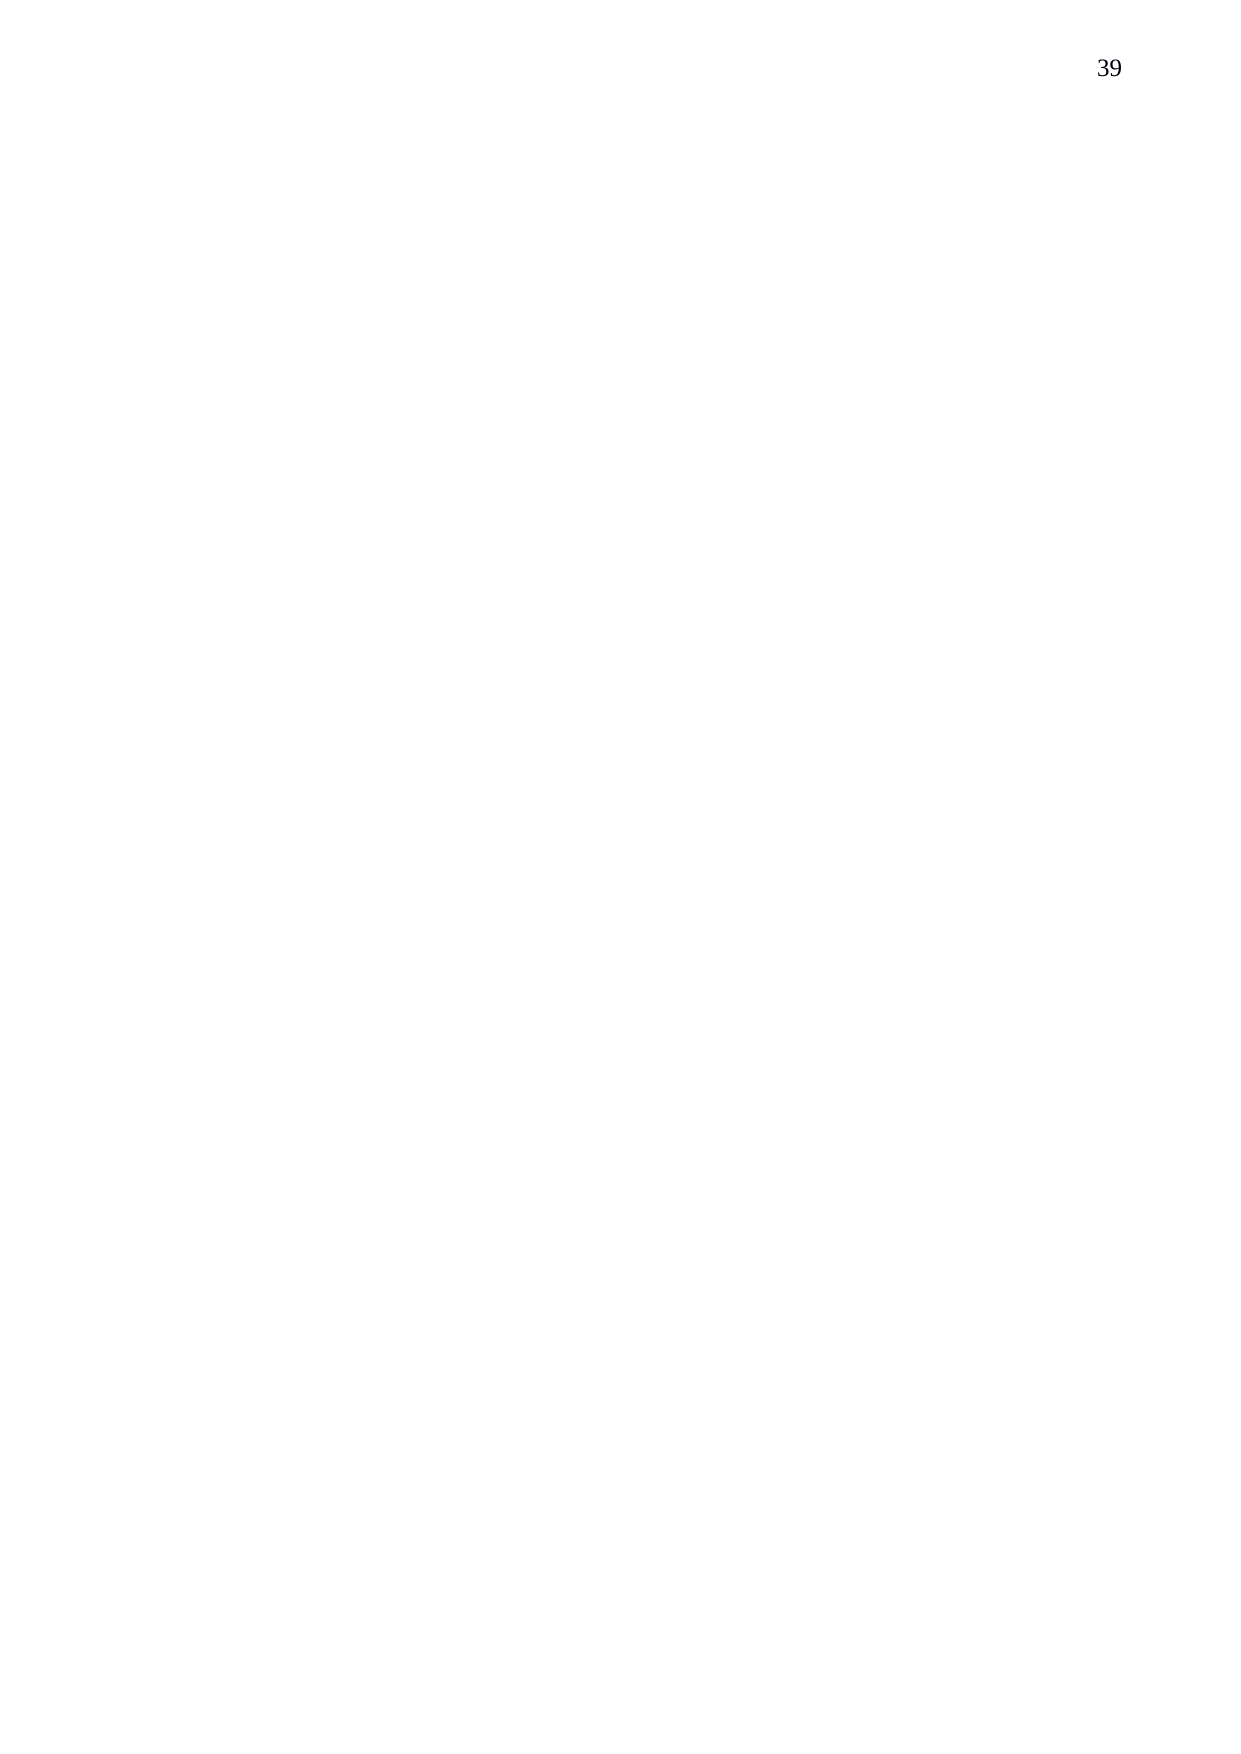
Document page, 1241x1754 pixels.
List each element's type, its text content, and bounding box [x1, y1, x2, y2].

text 39 [1097, 53, 1135, 82]
